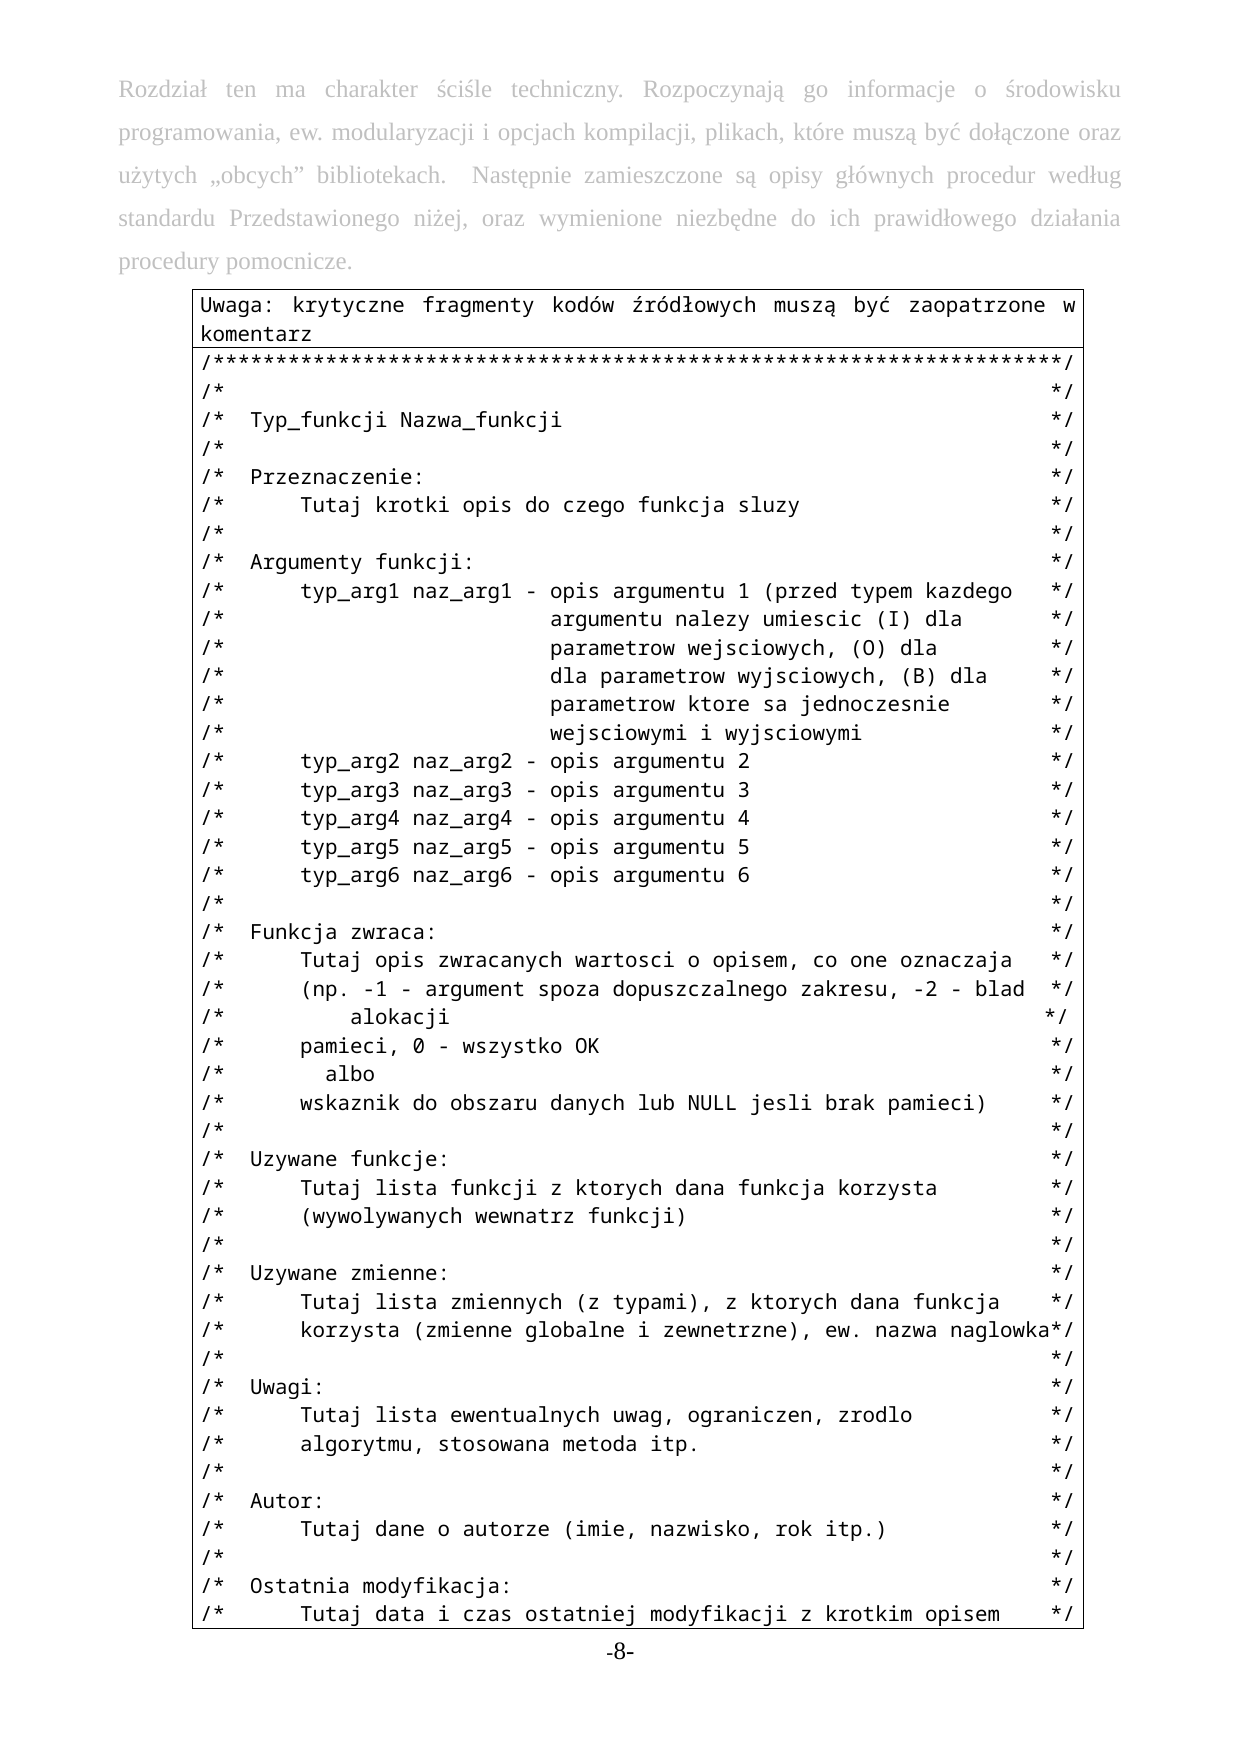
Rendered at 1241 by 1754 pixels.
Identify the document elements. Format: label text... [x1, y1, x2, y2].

table_cell /********************************************************************/ /* */ /* Typ_funkcji Nazwa_funkcji */ /* */ /* Przeznaczenie: */ /* Tutaj krotki opis do czego funkcja sluzy */ /* */ /* Argumenty funkcji: */ /* typ_arg1 naz_arg1 - opis argumentu 1 (przed typem kazdego */ /* argumentu nalezy umiescic (I) dla */ /* parametrow wejsciowych, (O) dla */ /* dla parametrow wyjsciowych, (B) dla */ /* parametrow ktore sa jednoczesnie */ /* wejsciowymi i wyjsciowymi */ /* typ_arg2 naz_arg2 - opis argumentu 2 */ /* typ_arg3 naz_arg3 - opis argumentu 3 */ /* typ_arg4 naz_arg4 - opis argumentu 4 */ /* typ_arg5 naz_arg5 - opis argumentu 5 */ /* typ_arg6 naz_arg6 - opis argumentu 6 */ /* */ /* Funkcja zwraca: */ /* Tutaj opis zwracanych wartosci o opisem, co one oznaczaja */ /* (np. -1 - argument spoza dopuszczalnego zakresu, -2 - blad */ /* alokacji */ /* pamieci, 0 - wszystko OK */ /* albo */ /* wskaznik do obszaru danych lub NULL jesli brak pamieci) */ /* */ /* Uzywane funkcje: */ /* Tutaj lista funkcji z ktorych dana funkcja korzysta */ /* (wywolywanych wewnatrz funkcji) */ /* */ /* Uzywane zmienne: */ /* Tutaj lista zmiennych (z typami), z ktorych dana funkcja */ /* korzysta (zmienne globalne i zewnetrzne), ew. nazwa naglowka*/ /* */ /* Uwagi: */ /* Tutaj lista ewentualnych uwag, ograniczen, zrodlo */ /* algorytmu, stosowana metoda itp. */ /* */ /* Autor: */ /* Tutaj dane o autorze (imie, nazwisko, rok itp.) */ /* */ /* Ostatnia modyfikacja: */ /* Tutaj data i czas ostatniej modyfikacji z krotkim opisem */ [193, 348, 1083, 1628]
table_header Uwaga: krytyczne fragmenty kodów źródłowych muszą być zaopatrzone w komentarz [193, 290, 1083, 347]
text Rozdział ten ma charakter ściśle techniczny. Rozpoczynają go informacje o środowisku programowania, ew. modularyzacji i opcjach kompilacji, plikach, które muszą być dołączone oraz użytych „obcych” bibliotekach. Następnie zamieszczone są opisy głównych procedur według standardu Przedstawionego niżej, oraz wymienione niezbędne do ich prawidłowego działania procedury pomocnicze. [118, 74, 1122, 275]
